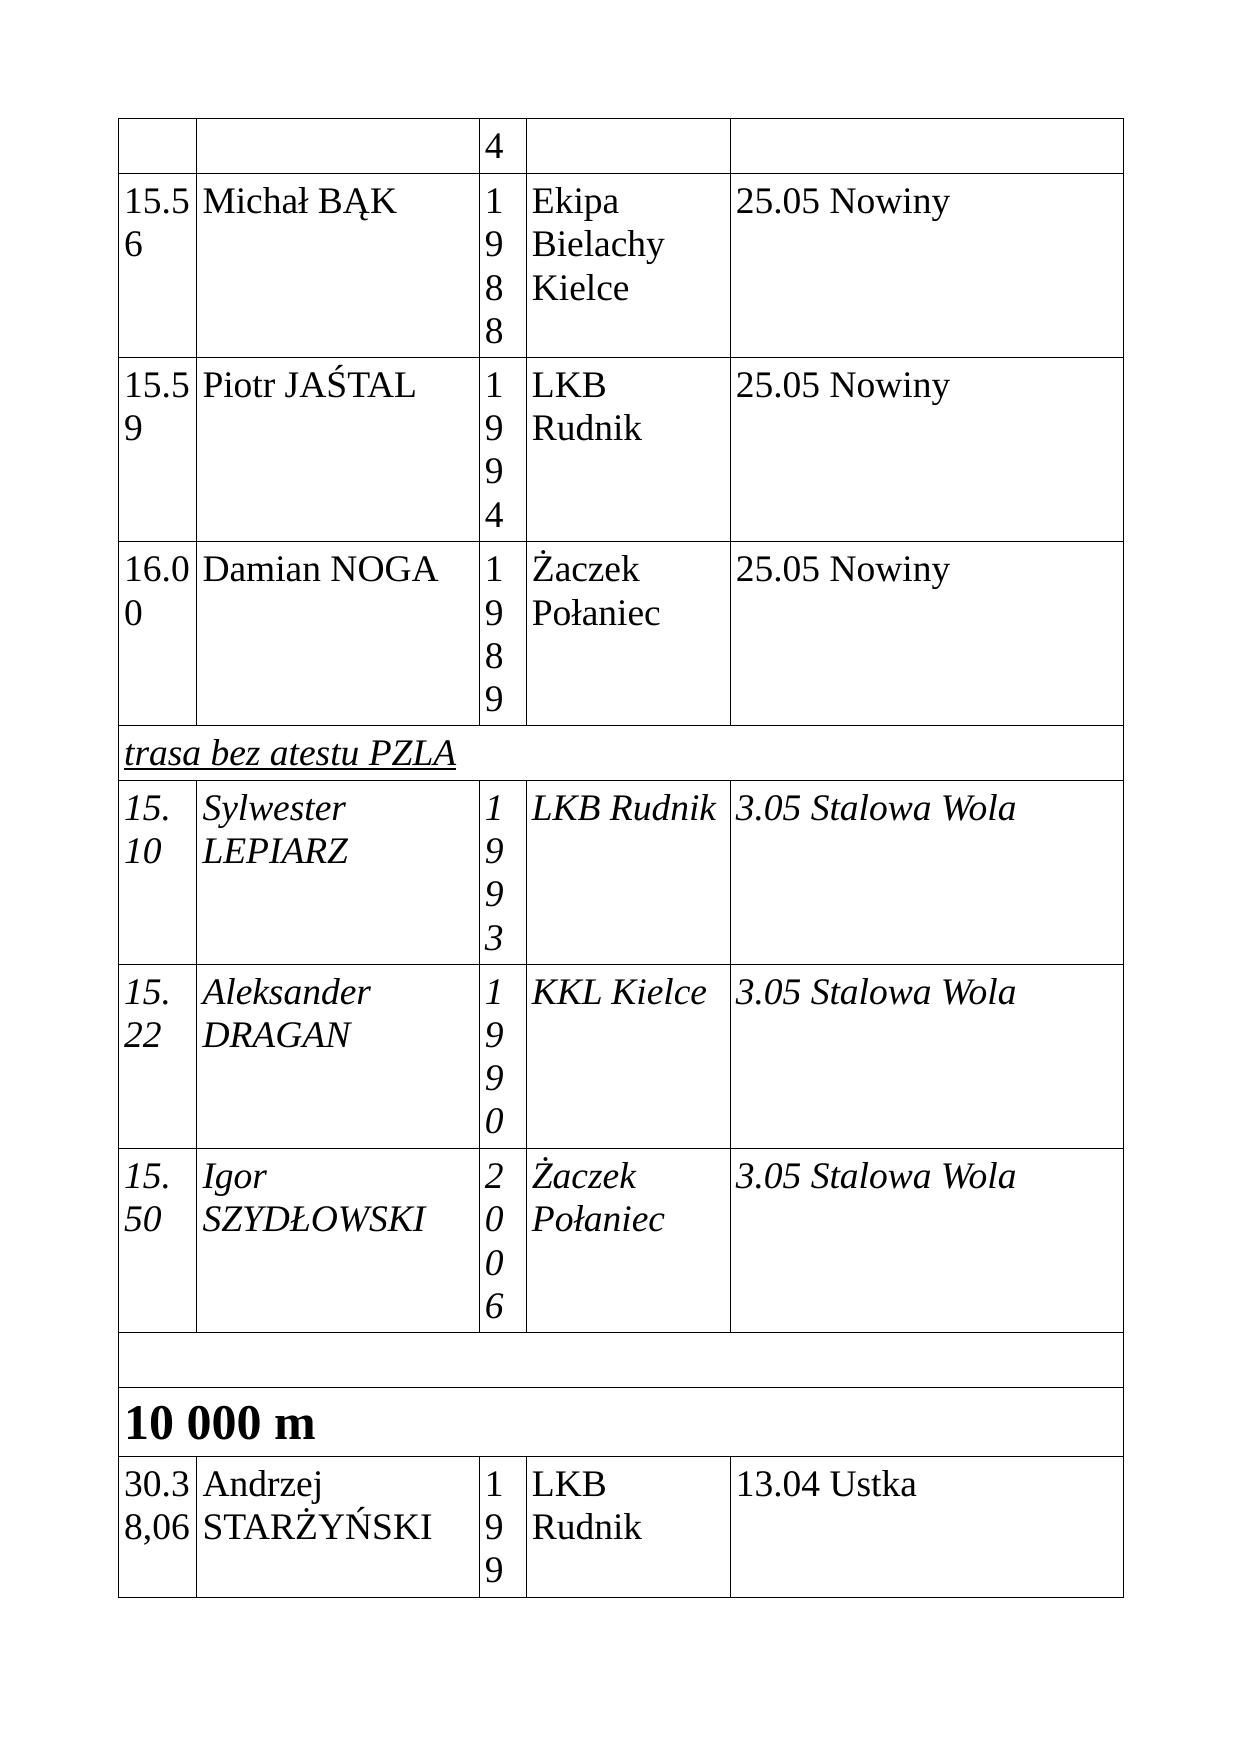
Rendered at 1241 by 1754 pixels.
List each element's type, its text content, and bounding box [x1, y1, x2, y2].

table_cell Michał BĄK [197, 174, 479, 357]
table_cell 1988 [480, 174, 526, 357]
table_cell 30.38,06 [119, 1457, 196, 1597]
table_cell LKB Rudnik [527, 358, 730, 541]
table_cell Andrzej STARŻYŃSKI [197, 1457, 479, 1597]
table_cell 4 [480, 119, 526, 173]
table_cell 15.59 [119, 358, 196, 541]
table_cell 2006 [480, 1149, 526, 1332]
table_cell 3.05 Stalowa Wola [731, 1149, 1123, 1332]
table_cell 15.56 [119, 174, 196, 357]
table_cell 1994 [480, 358, 526, 541]
table_cell [197, 119, 479, 173]
table_cell [119, 119, 196, 173]
table_cell Piotr JAŚTAL [197, 358, 479, 541]
table_cell Damian NOGA [197, 542, 479, 725]
table_cell 25.05 Nowiny [731, 542, 1123, 725]
table_cell 199 [480, 1457, 526, 1597]
table_cell [527, 119, 730, 173]
table_cell LKB Rudnik [527, 781, 730, 964]
table_cell 1990 [480, 965, 526, 1148]
table_cell 3.05 Stalowa Wola [731, 965, 1123, 1148]
table_cell 1993 [480, 781, 526, 964]
table_cell 3.05 Stalowa Wola [731, 781, 1123, 964]
table_cell trasa bez atestu PZLA [119, 726, 1123, 780]
table_cell Żaczek Połaniec [527, 542, 730, 725]
table_cell Igor SZYDŁOWSKI [197, 1149, 479, 1332]
table_cell 15.50 [119, 1149, 196, 1332]
table_cell LKB Rudnik [527, 1457, 730, 1597]
table_cell [731, 119, 1123, 173]
table_cell [119, 1333, 1123, 1387]
table_cell KKL Kielce [527, 965, 730, 1148]
table_cell 1989 [480, 542, 526, 725]
table_cell 25.05 Nowiny [731, 174, 1123, 357]
table_cell 15.22 [119, 965, 196, 1148]
table_cell Ekipa Bielachy Kielce [527, 174, 730, 357]
table_cell Sylwester LEPIARZ [197, 781, 479, 964]
table_cell 25.05 Nowiny [731, 358, 1123, 541]
table_cell 15.10 [119, 781, 196, 964]
table_cell 16.00 [119, 542, 196, 725]
table_cell Żaczek Połaniec [527, 1149, 730, 1332]
table_cell Aleksander DRAGAN [197, 965, 479, 1148]
table_cell 13.04 Ustka [731, 1457, 1123, 1597]
table_cell 10 000 m [119, 1388, 1123, 1456]
